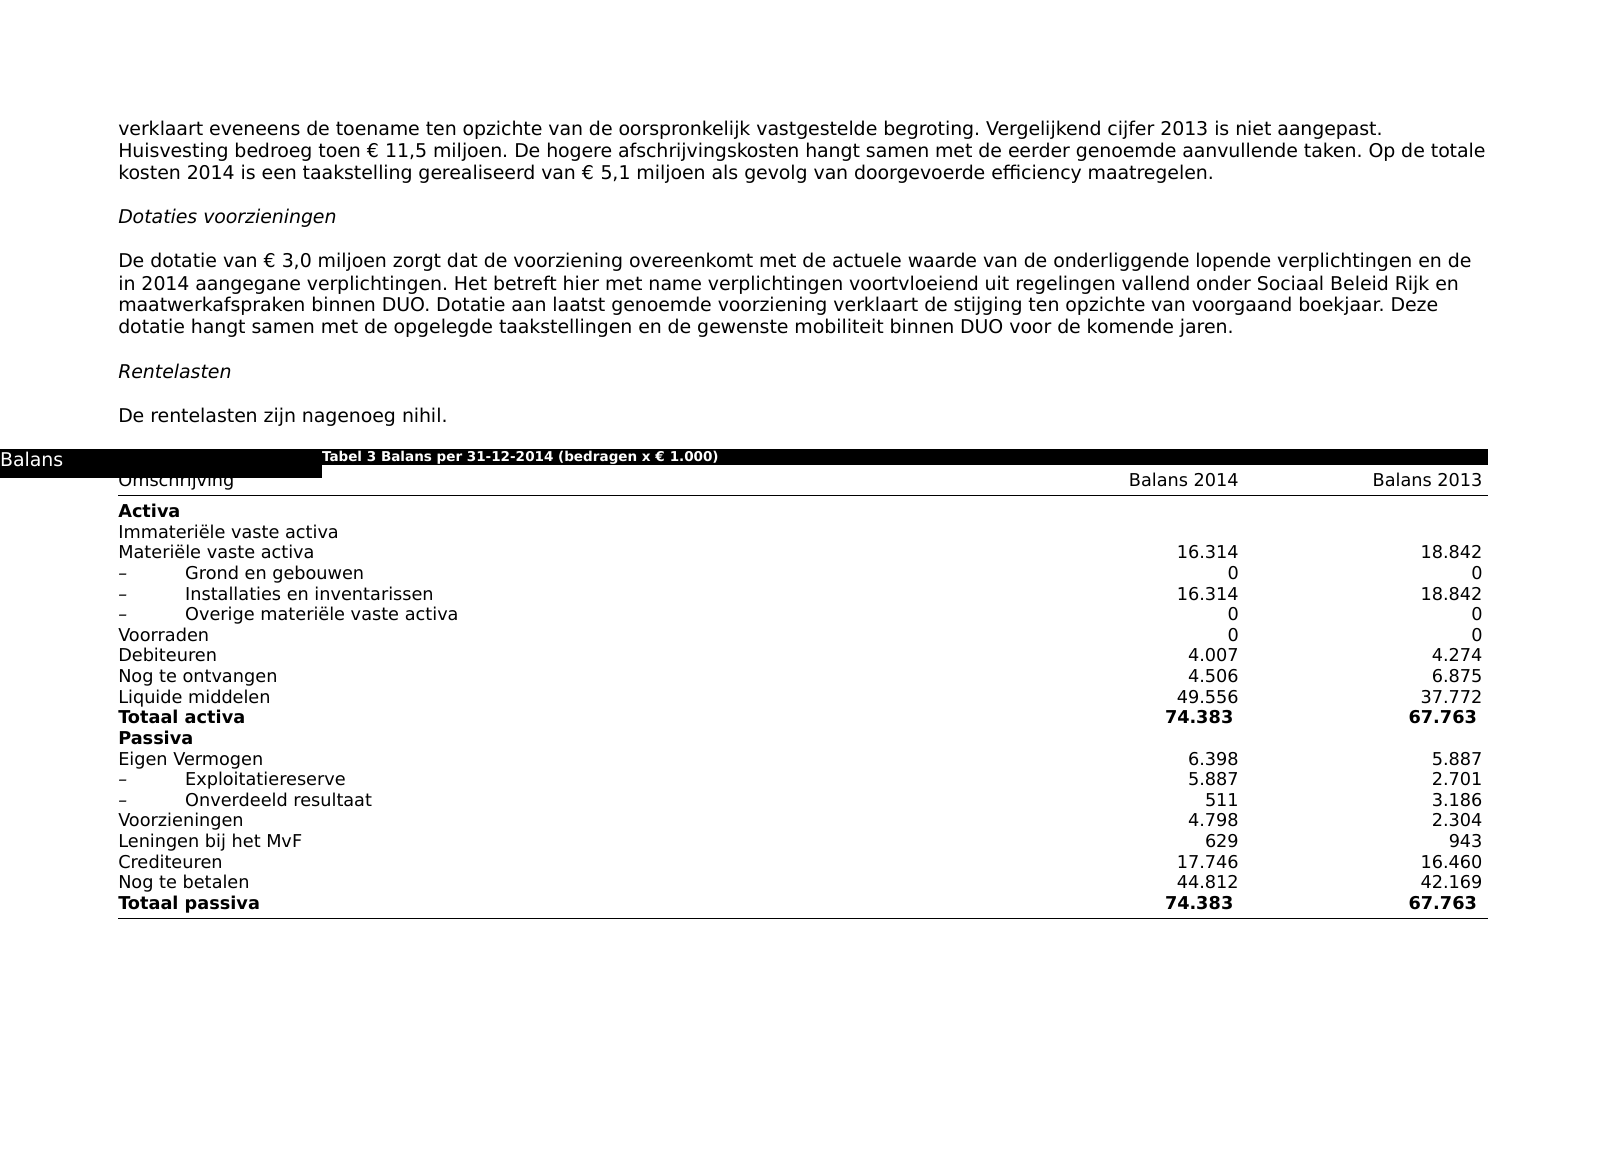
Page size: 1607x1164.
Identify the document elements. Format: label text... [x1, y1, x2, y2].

table_cell Immateriële vaste activa [118, 522, 1001, 542]
table_cell Nog te betalen [118, 872, 1001, 893]
table_cell 3.186 [1245, 790, 1488, 810]
table_cell 511 [1001, 790, 1244, 810]
table_cell 37.772 [1245, 687, 1488, 707]
table_cell 0 [1245, 625, 1488, 645]
table_cell 44.812 [1001, 872, 1244, 893]
table_cell 16.314 [1001, 584, 1244, 604]
table_cell Totaal passiva [118, 893, 1001, 918]
table_cell 16.460 [1245, 852, 1488, 872]
table_cell 0 [1001, 563, 1244, 583]
table_cell Debiteuren [118, 645, 1001, 666]
table_cell 0 [1001, 604, 1244, 625]
table_cell 4.798 [1001, 810, 1244, 831]
table_cell [1245, 496, 1488, 522]
table_cell 5.887 [1001, 769, 1244, 790]
table_cell 943 [1245, 831, 1488, 852]
table_cell 2.304 [1245, 810, 1488, 831]
table_cell 49.556 [1001, 687, 1244, 707]
table_cell 4.506 [1001, 666, 1244, 687]
table_cell Overige materiële vaste activa [179, 604, 1001, 625]
table_cell 16.314 [1001, 542, 1244, 563]
table_cell [1245, 728, 1488, 748]
table_cell Omschrijving [118, 465, 1001, 495]
text De dotatie van € 3,0 miljoen zorgt dat de voorziening overeenkomt met de actuele waarde van de onderliggende lopende verplichtingen en de in 2014 aangegane verplichtingen. Het betreft hier met name verplichtingen voortvloeiend uit regelingen vallend onder Sociaal Beleid Rijk en maatwerkafspraken binnen DUO. Dotatie aan laatst genoemde voorziening verklaart de stijging ten opzichte van voorgaand boekjaar. Deze dotatie hangt samen met de opgelegde taakstellingen en de gewenste mobiliteit binnen DUO voor de komende jaren. [118, 250, 1488, 338]
table_cell Crediteuren [118, 852, 1001, 872]
subtitle Rentelasten [118, 361, 1488, 382]
table_cell 0 [1001, 625, 1244, 645]
table_cell Eigen Vermogen [118, 749, 1001, 769]
table_cell 42.169 [1245, 872, 1488, 893]
table_cell 67.763 [1245, 707, 1488, 728]
table_cell [1001, 522, 1244, 542]
table_cell [1001, 728, 1244, 748]
table_cell – [118, 584, 179, 604]
table_cell 18.842 [1245, 542, 1488, 563]
table_cell 2.701 [1245, 769, 1488, 790]
table_cell Passiva [118, 728, 1001, 748]
table_cell 5.887 [1245, 749, 1488, 769]
table_cell 629 [1001, 831, 1244, 852]
table_cell Materiële vaste activa [118, 542, 1001, 563]
table_cell 67.763 [1245, 893, 1488, 918]
table_cell 6.398 [1001, 749, 1244, 769]
text De rentelasten zijn nagenoeg nihil. [118, 405, 1488, 427]
table_cell Onverdeeld resultaat [179, 790, 1001, 810]
table_cell – [118, 790, 179, 810]
table_cell 74.383 [1001, 893, 1244, 918]
table_cell – [118, 769, 179, 790]
table_cell 4.274 [1245, 645, 1488, 666]
table_cell Voorzieningen [118, 810, 1001, 831]
subtitle Dotaties voorzieningen [118, 206, 1488, 228]
table_cell – [118, 604, 179, 625]
table_cell Installaties en inventarissen [179, 584, 1001, 604]
table_cell Balans 2014 [1001, 465, 1244, 495]
table_cell [1245, 522, 1488, 542]
table_cell 6.875 [1245, 666, 1488, 687]
table_cell 74.383 [1001, 707, 1244, 728]
table_cell Totaal activa [118, 707, 1001, 728]
table_cell Activa [118, 496, 1001, 522]
table_header Tabel 3 Balans per 31-12-2014 (bedragen x € 1.000) [0, 449, 1488, 478]
table_cell Leningen bij het MvF [118, 831, 1001, 852]
table_cell 4.007 [1001, 645, 1244, 666]
table_cell 18.842 [1245, 584, 1488, 604]
table_cell Liquide middelen [118, 687, 1001, 707]
table_cell Exploitatiereserve [179, 769, 1001, 790]
table_cell 0 [1245, 563, 1488, 583]
table_cell 0 [1245, 604, 1488, 625]
table_cell [1001, 496, 1244, 522]
table_cell Voorraden [118, 625, 1001, 645]
table_cell – [118, 563, 179, 583]
table_cell Nog te ontvangen [118, 666, 1001, 687]
table_cell 17.746 [1001, 852, 1244, 872]
text verklaart eveneens de toename ten opzichte van de oorspronkelijk vastgestelde begroting. Vergelijkend cijfer 2013 is niet aangepast. Huisvesting bedroeg toen € 11,5 miljoen. De hogere afschrijvingskosten hangt samen met de eerder genoemde aanvullende taken. Op de totale kosten 2014 is een taakstelling gerealiseerd van € 5,1 miljoen als gevolg van doorgevoerde efficiency maatregelen. [118, 118, 1488, 184]
table_cell Balans 2013 [1245, 465, 1488, 495]
table_cell Grond en gebouwen [179, 563, 1001, 583]
